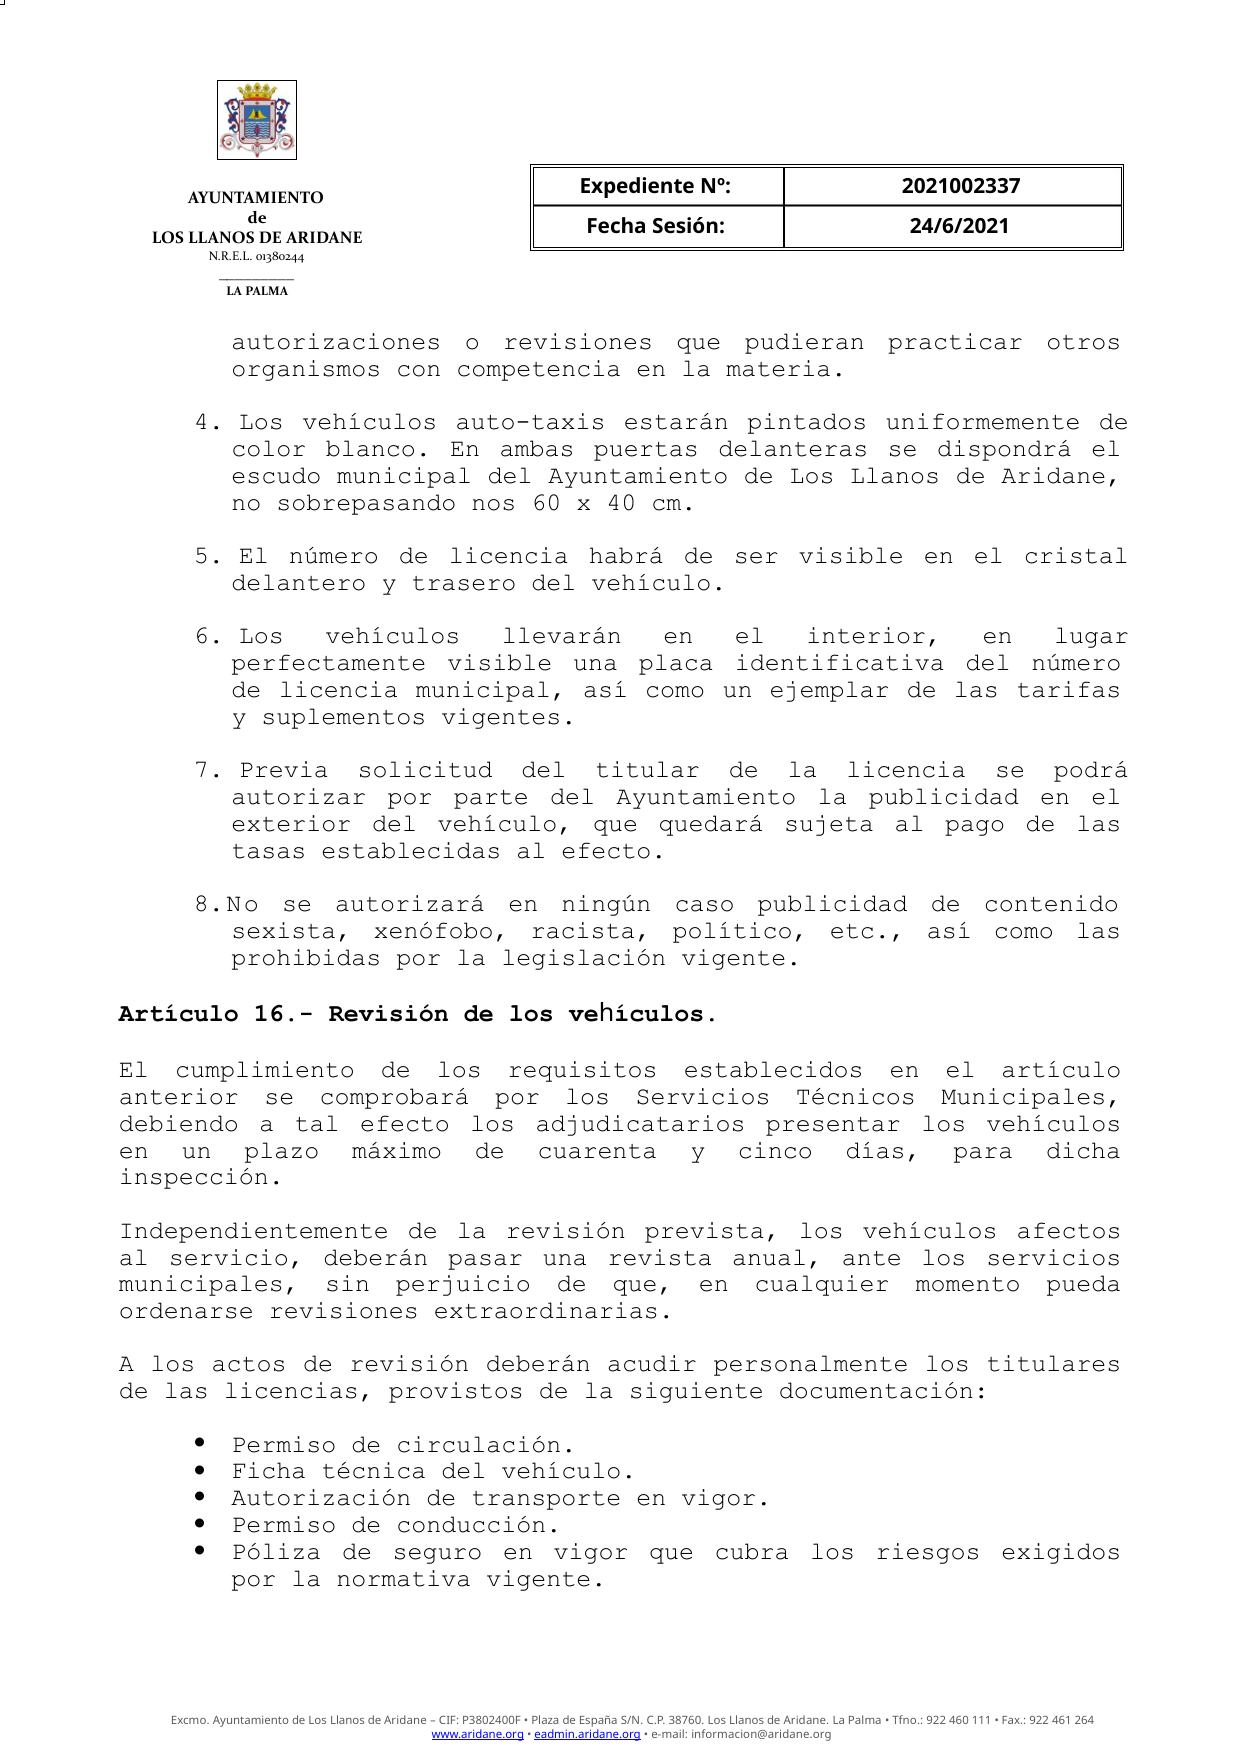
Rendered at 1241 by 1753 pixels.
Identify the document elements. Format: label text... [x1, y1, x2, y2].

text 4 [194, 407, 209, 435]
text 24/6/2021 [909, 214, 1059, 239]
text 2021002337 [902, 173, 1059, 198]
text Autorización de transporte en vigor. [231, 1483, 1146, 1511]
text de las licencias, provistos de la siguiente documentación: [119, 1377, 1146, 1404]
text color blanco. En ambas puertas delanteras se dispondrá el [231, 435, 1146, 462]
text municipales, sin perjuicio de que, en cualquier momento pueda [119, 1270, 1146, 1297]
text de [247, 210, 387, 227]
text LA PALMA [226, 286, 317, 298]
text  [194, 1536, 230, 1563]
text _ [317, 266, 327, 282]
text . Previa solicitud del titular de la licencia se podrá [209, 755, 1146, 783]
text Independientemente de la revisión prevista, los vehículos afectos [119, 1215, 1146, 1244]
text 6 [194, 621, 209, 649]
text  [194, 1509, 230, 1536]
text inspección. [119, 1163, 1146, 1190]
text prohibidas por la legislación vigente. [231, 944, 1146, 971]
text ________ [226, 266, 317, 282]
text Excmo. Ayuntamiento de Los Llanos de Aridane – CIF: P3802400F • Plaza de España S/N. C.P. 38760. Los Llanos de Aridane. La Palma • Tfno.: 922 460 111 • Fax.: 922 461 264 [171, 1713, 1095, 1727]
text Póliza de seguro en vigor que cubra los riesgos exigidos [231, 1538, 1146, 1565]
text al servicio, deberán pasar una revista anual, ante los servicios [119, 1244, 1146, 1270]
text www.aridane.org • eadmin.aridane.org • e-mail: informacion@aridane.org [431, 1727, 1095, 1741]
text no sobrepasando nos 60 x 40 cm. [231, 489, 1146, 516]
text A los actos de revisión deberán acudir personalmente los titulares [119, 1349, 1146, 1377]
text  [194, 1456, 230, 1483]
text El cumplimiento de los requisitos establecidos en el artículo [119, 1055, 1146, 1083]
text  [194, 1425, 230, 1456]
text sexista, xenófobo, racista, político, etc., así como las [231, 917, 1146, 944]
text 7 [194, 755, 209, 783]
picture [218, 81, 296, 159]
text delantero y trasero del vehículo. [231, 569, 1146, 596]
text _ [219, 266, 226, 279]
text y suplementos vigentes. [231, 703, 1146, 730]
text debiendo a tal efecto los adjudicatarios presentar los vehículos [119, 1110, 1146, 1137]
text .No se autorizará en ningún caso publicidad de contenido [209, 889, 1146, 917]
text . Los vehículos llevarán en el interior, en lugar [209, 621, 1146, 649]
text N.R.E.L. 01380244 [208, 250, 327, 262]
text ordenarse revisiones extraordinarias. [119, 1297, 1146, 1324]
text AYUNTAMIENTO [188, 190, 387, 207]
text Fecha Sesión: [586, 214, 761, 239]
text tasas establecidas al efecto. [231, 837, 1146, 863]
text de licencia municipal, así como un ejemplar de las tarifas [231, 676, 1146, 703]
text  [194, 1483, 230, 1509]
text . Los vehículos auto-taxis estarán pintados uniformemente de [209, 407, 1146, 435]
text exterior del vehículo, que quedará sujeta al pago de las [231, 810, 1146, 837]
text Ficha técnica del vehículo. [231, 1456, 661, 1483]
text anterior se comprobará por los Servicios Técnicos Municipales, [119, 1083, 1146, 1110]
text 8 [194, 889, 209, 917]
text LOS LLANOS DE ARIDANE [152, 230, 387, 247]
text 5. El número de licencia habrá de ser visible en el cristal [194, 541, 1146, 569]
text por la normativa vigente. [231, 1565, 1146, 1592]
text organismos con competencia en la materia. [231, 355, 1146, 382]
text en un plazo máximo de cuarenta y cinco días, para dicha [119, 1137, 1146, 1163]
text Artículo 16.- Revisión de los vehículos. [119, 998, 744, 1027]
text escudo municipal del Ayuntamiento de Los Llanos de Aridane, [231, 462, 1146, 489]
text autorizaciones o revisiones que pudieran practicar otros [231, 327, 1146, 355]
text perfectamente visible una placa identificativa del número [231, 649, 1146, 676]
text Expediente Nº: [579, 173, 761, 198]
picture [531, 165, 1123, 250]
text autorizar por parte del Ayuntamiento la publicidad en el [231, 783, 1146, 810]
text Permiso de circulación. [231, 1429, 601, 1456]
text Permiso de conducción. [231, 1511, 1146, 1538]
